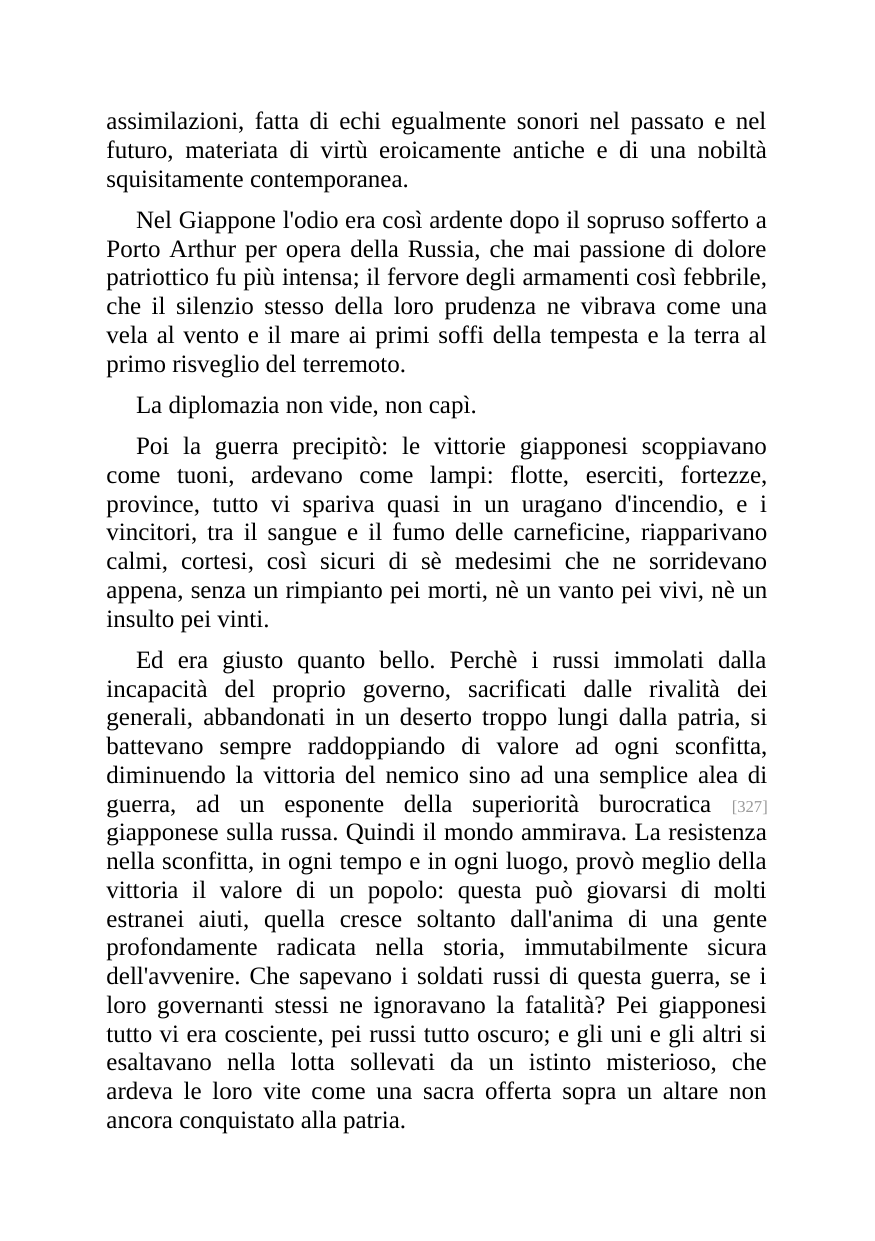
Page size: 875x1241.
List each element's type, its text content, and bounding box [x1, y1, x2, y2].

text La diplomazia non vide, non capì. [106, 390, 768, 419]
text Poi la guerra precipitò: le vittorie giapponesi scoppiavano come tuoni, ardevano come lampi: flotte, eserciti, fortezze, province, tutto vi spariva quasi in un uragano d'incendio, e i vincitori, tra il sangue e il fumo delle carneficine, riapparivano calmi, cortesi, così sicuri di sè medesimi che ne sorridevano appena, senza un rimpianto pei morti, nè un vanto pei vivi, nè un insulto pei vinti. [106, 431, 768, 632]
text assimilazioni, fatta di echi egualmente sonori nel passato e nel futuro, materiata di virtù eroicamente antiche e di una nobiltà squisitamente contemporanea. [106, 106, 768, 192]
text Nel Giappone l'odio era così ardente dopo il sopruso sofferto a Porto Arthur per opera della Russia, che mai passione di dolore patriottico fu più intensa; il fervore degli armamenti così febbrile, che il silenzio stesso della loro prudenza ne vibrava come una vela al vento e il mare ai primi soffi della tempesta e la terra al primo risveglio del terremoto. [106, 205, 768, 377]
text Ed era giusto quanto bello. Perchè i russi immolati dalla incapacità del proprio governo, sacrificati dalle rivalità dei generali, abbandonati in un deserto troppo lungi dalla patria, si battevano sempre raddoppiando di valore ad ogni sconfitta, diminuendo la vittoria del nemico sino ad una semplice alea di guerra, ad un esponente della superiorità burocratica [327] giapponese sulla russa. Quindi il mondo ammirava. La resistenza nella sconfitta, in ogni tempo e in ogni luogo, provò meglio della vittoria il valore di un popolo: questa può giovarsi di molti estranei aiuti, quella cresce soltanto dall'anima di una gente profondamente radicata nella storia, immutabilmente sicura dell'avvenire. Che sapevano i soldati russi di questa guerra, se i loro governanti stessi ne ignoravano la fatalità? Pei giapponesi tutto vi era cosciente, pei russi tutto oscuro; e gli uni e gli altri si esaltavano nella lotta sollevati da un istinto misterioso, che ardeva le loro vite come una sacra offerta sopra un altare non ancora conquistato alla patria. [106, 645, 768, 1134]
